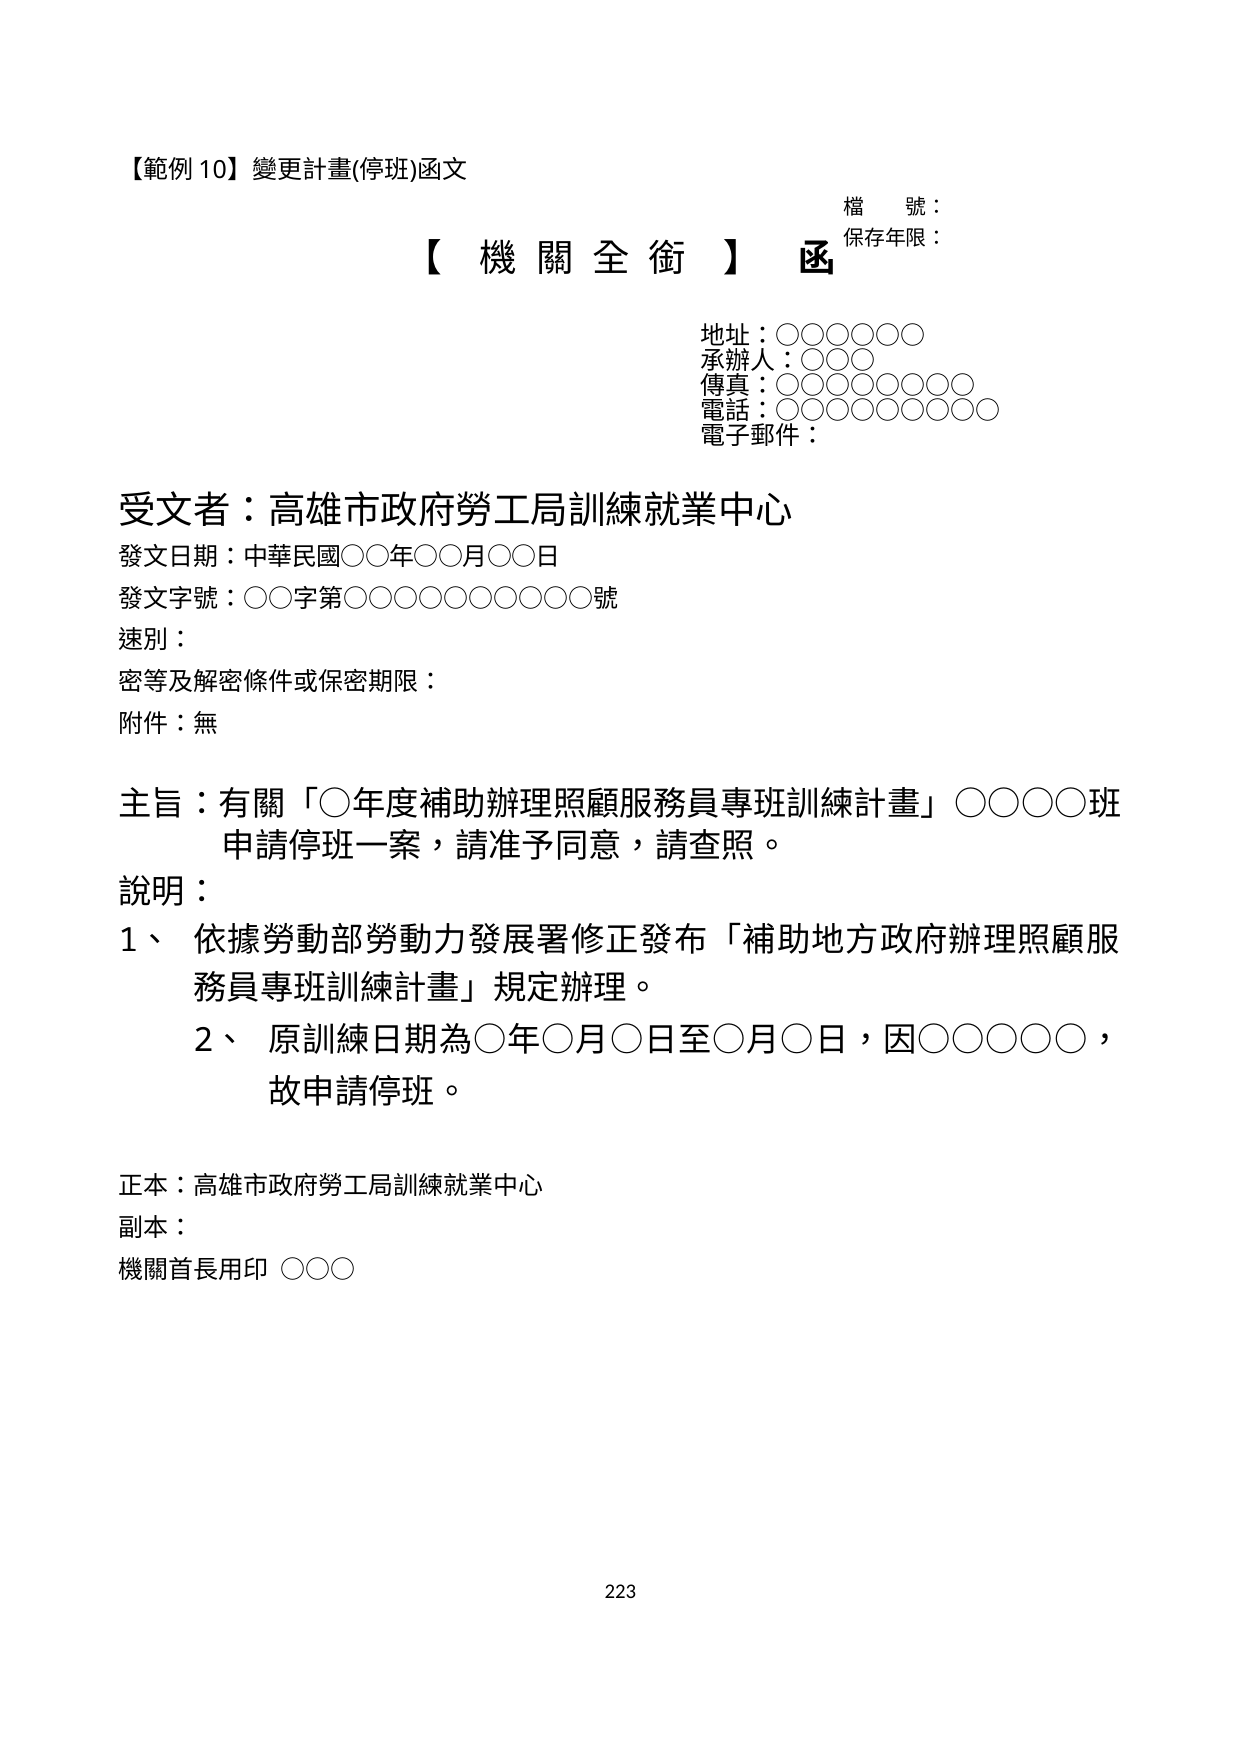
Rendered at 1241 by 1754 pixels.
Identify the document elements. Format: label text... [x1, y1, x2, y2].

list 依據勞動部勞動力發展署修正發布「補助地方政府辦理照顧服務員專班訓練計畫」規定辦理。 [118, 913, 1122, 1009]
text 附件：無 [118, 699, 1122, 741]
text 速別： [118, 616, 1122, 657]
subtitle 【範例10】變更計畫(停班)函文 [118, 150, 1122, 259]
text 檔 號： 保存年限： [843, 191, 952, 251]
text 發文字號：○○字第○○○○○○○○○○號 [118, 574, 1122, 616]
text 電話：○○○○○○○○○ [700, 399, 1008, 424]
text 正本：高雄市政府勞工局訓練就業中心 [118, 1161, 1122, 1203]
text 【 機 關 全 銜 】 函 [118, 228, 1122, 282]
text 機關首長用印 ○○○ [118, 1245, 1122, 1286]
text 承辦人：○○○ [700, 349, 1008, 374]
text 說明： [118, 866, 1122, 913]
text 主旨：有關「○年度補助辦理照顧服務員專班訓練計畫」○○○○班申請停班一案，請准予同意，請查照。 [118, 782, 1122, 866]
text 密等及解密條件或保密期限： [118, 657, 1122, 699]
text 傳真：○○○○○○○○ [700, 374, 1008, 399]
text 副本： [118, 1203, 1122, 1245]
text 電子郵件： [700, 424, 1008, 449]
text 地址：○○○○○○ [700, 324, 1008, 349]
list 原訓練日期為○年○月○日至○月○日，因○○○○○，故申請停班。 [193, 1009, 1122, 1113]
text 發文日期：中華民國○○年○○月○○日 [118, 532, 1122, 574]
text 受文者：高雄市政府勞工局訓練就業中心 [118, 491, 1108, 532]
